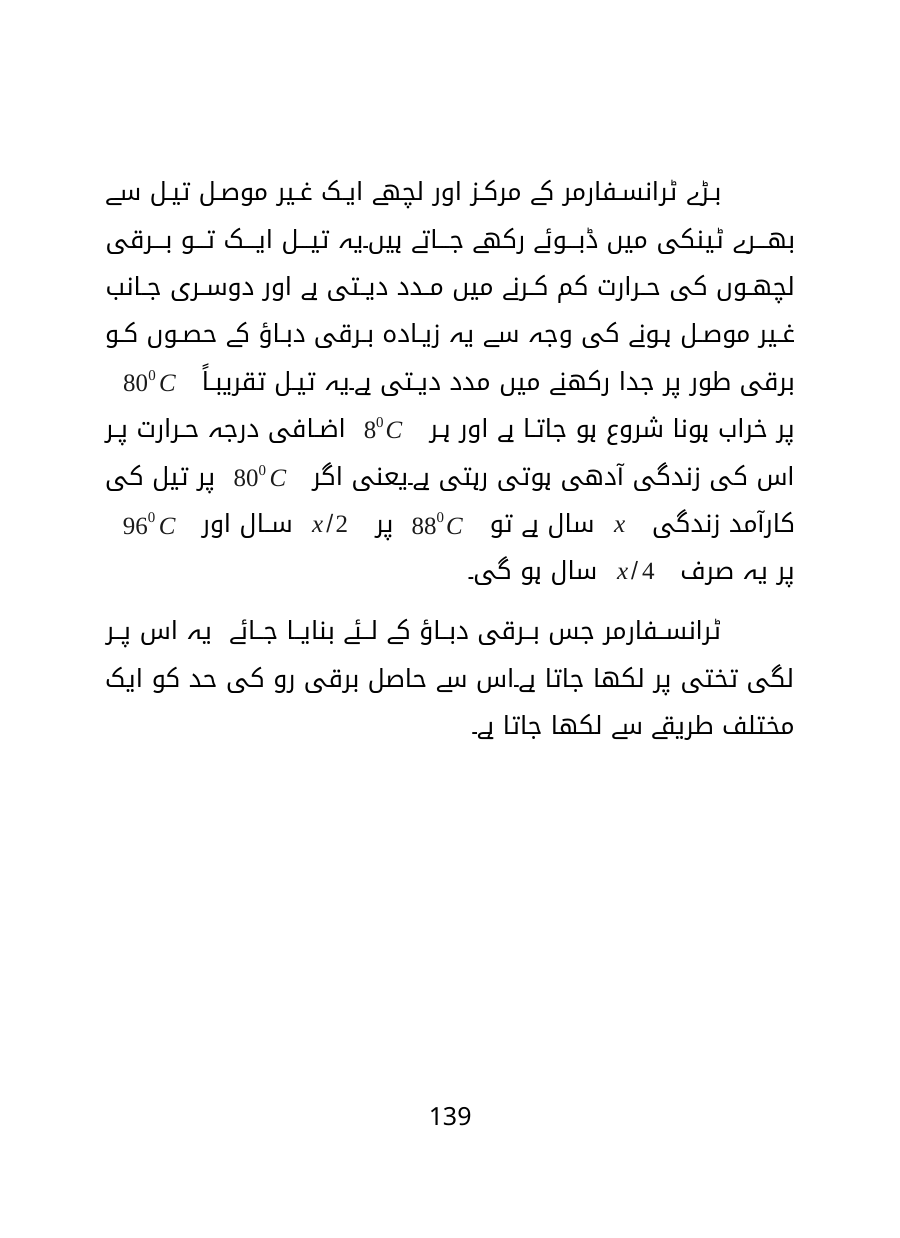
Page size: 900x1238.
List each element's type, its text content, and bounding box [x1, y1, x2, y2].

text بڑے ٹرانسفارمر کے مرکز اور لچھے ایک غیر موصل تیل سے بھرے ٹینکی میں ڈبوئے رکھے جاتے ہیں۔یہ تیل ایک تو برقی لچھوں کی حرارت کم کرنے میں مدد دیتی ہے اور دوسری جانب غیر موصل ہونے کی وجہ سے یہ زیادہ برقی دباؤ کے حصوں کو برقی طور پر جدا رکھنے میں مدد دیتی ہے۔یہ تیل تقریباً پر خراب ہونا شروع ہو جاتا ہے اور ہر اضافی درجہ حرارت پر اس کی زندگی آدھی ہوتی رہتی ہے۔یعنی اگر پر تیل کی کارآمد زندگی سال ہے تو پر سال اور پر یہ صرف سال ہو گی۔ [105, 168, 795, 595]
text ٹرانسفارمر جس برقی دباؤ کے لئے بنایا جائے یہ اس پر لگی تختی پر لکھا جاتا ہے۔اس سے حاصل برقی رو کی حد کو ایک مختلف طریقے سے لکھا جاتا ہے۔ [105, 608, 795, 750]
